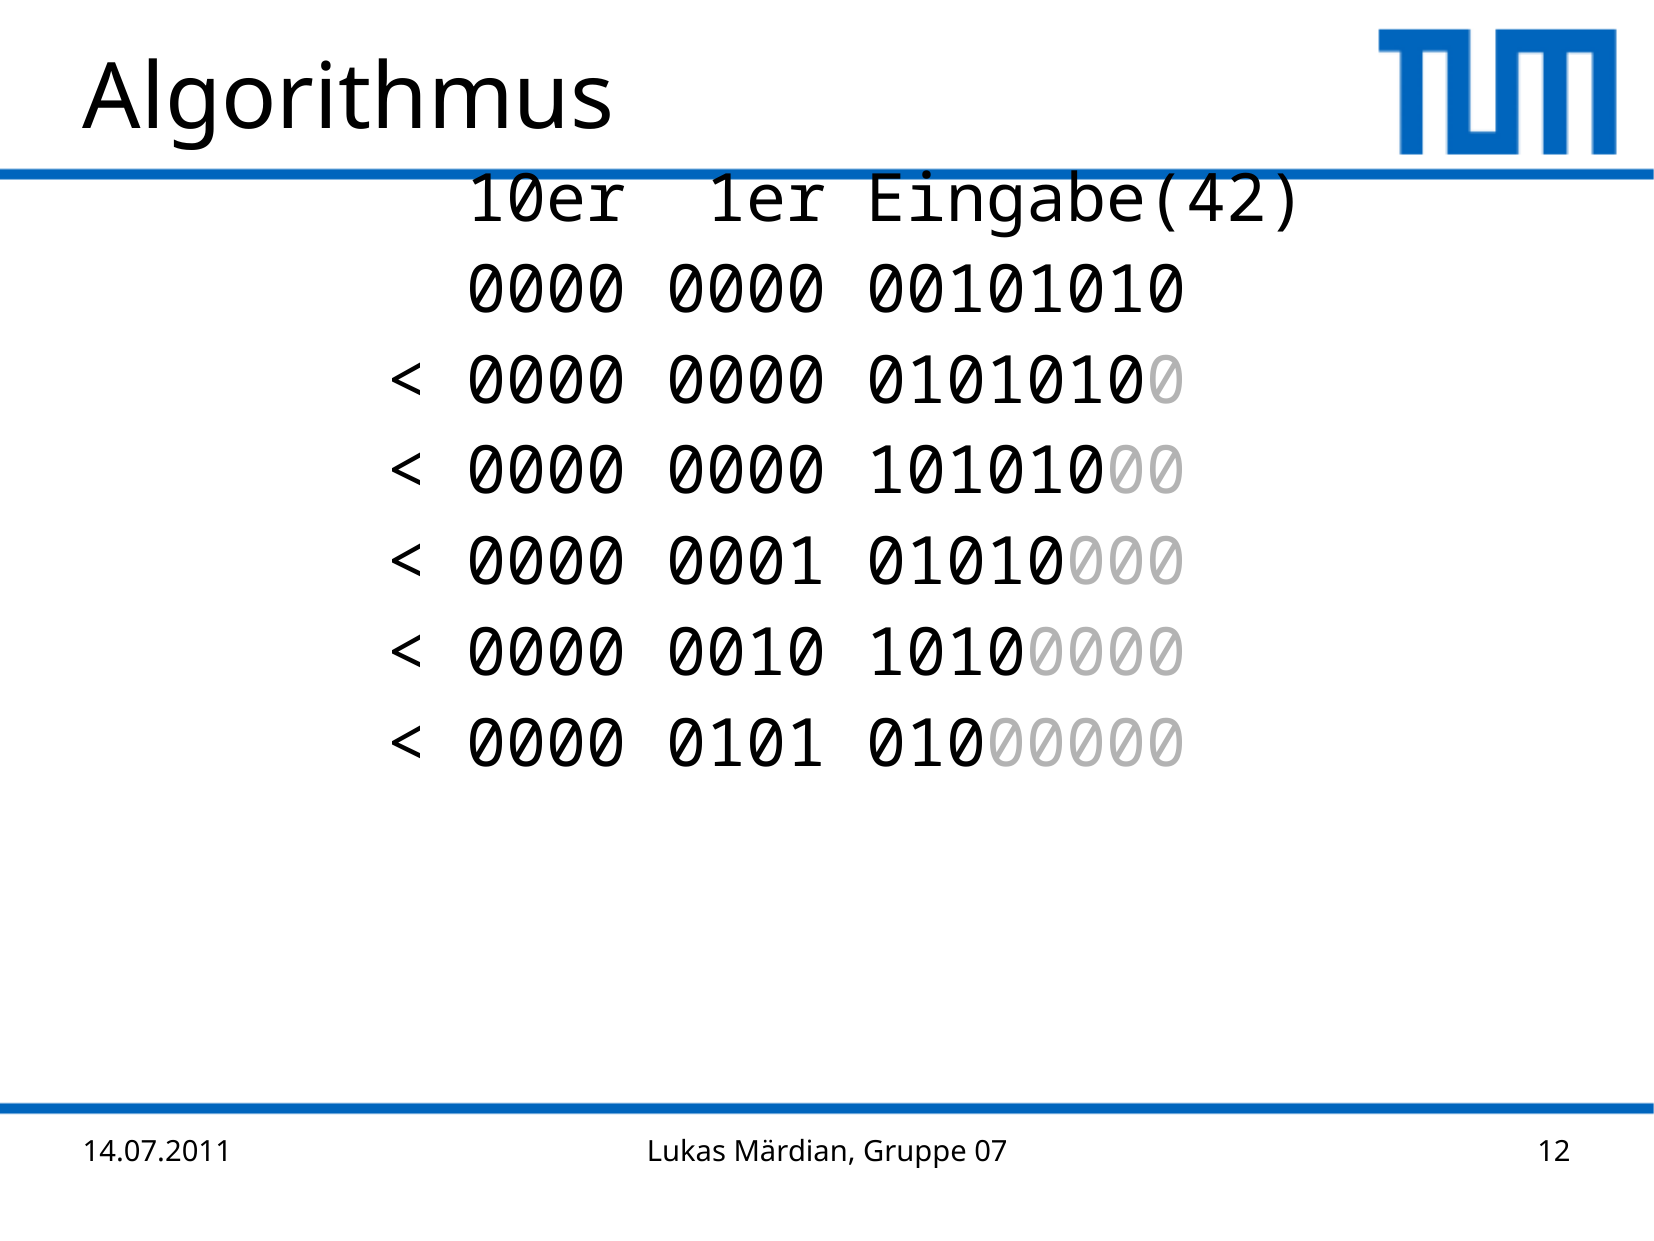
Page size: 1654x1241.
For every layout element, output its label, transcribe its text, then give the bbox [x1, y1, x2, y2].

title Algorithmus [82, 41, 1359, 145]
subtitle 10er 1er Eingabe(42) 0000 0000 00101010 < 0000 0000 01010100 < 0000 0000 10101000 < 0000 0001 01010000 < 0000 0010 10100000 < 0000 0101 01000000 [82, 206, 1571, 1093]
picture [0, 0, 1654, 1241]
